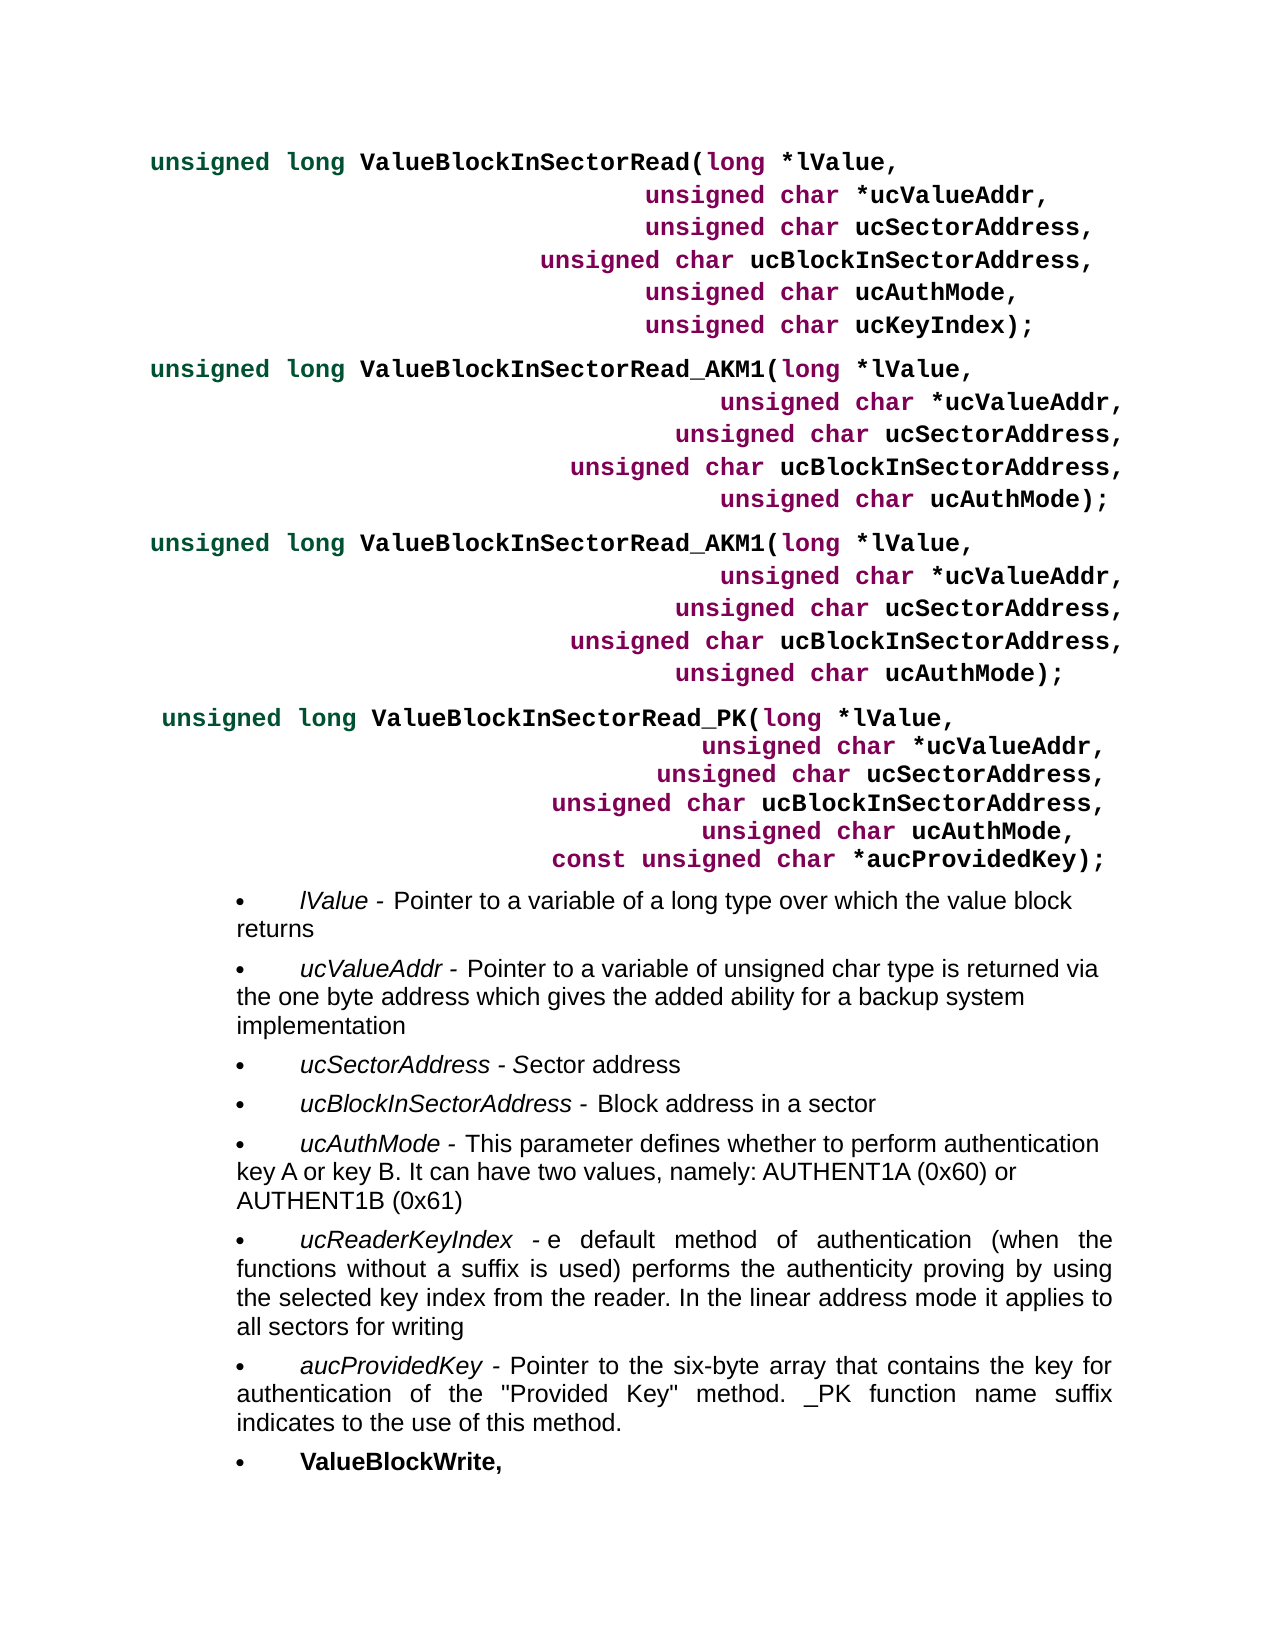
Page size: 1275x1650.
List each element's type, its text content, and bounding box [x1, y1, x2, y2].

text unsigned long ValueBlockInSectorRead(long *lValue, unsigned char *ucValueAddr, unsigned char ucSectorAddress, unsigned char ucBlockInSectorAddress, unsigned char ucAuthMode, unsigned char ucKeyIndex); [150, 150, 1125, 341]
list ucReaderKeyIndex - e default method of authentication (when the functions without a suffix is used) performs the authenticity proving by using the selected key index from the reader. In the linear address mode it applies to all sectors for writing [236, 1225, 1114, 1340]
list ValueBlockWrite, [236, 1447, 1114, 1476]
list aucProvidedKey - Pointer to the six-byte array that contains the key for authentication of the "Provided Key" method. _PK function name suffix indicates to the use of this method. [236, 1351, 1114, 1437]
list ucSectorAddress - Sector address [236, 1050, 1114, 1079]
list ucAuthMode - This parameter defines whether to perform authentication key A or key B. It can have two values, namely: AUTHENT1A (0x60) or AUTHENT1B (0x61) [236, 1129, 1114, 1215]
list lValue - Pointer to a variable of a long type over which the value block returns [236, 886, 1114, 943]
list ucBlockInSectorAddress - Block address in a sector [236, 1089, 1114, 1118]
text unsigned long ValueBlockInSectorRead_AKM1(long *lValue, unsigned char *ucValueAddr, unsigned char ucSectorAddress, unsigned char ucBlockInSectorAddress, unsigned char ucAuthMode); [150, 531, 1125, 689]
text unsigned long ValueBlockInSectorRead_PK(long *lValue, unsigned char *ucValueAddr, unsigned char ucSectorAddress, unsigned char ucBlockInSectorAddress, unsigned char ucAuthMode, const unsigned char *aucProvidedKey); [161, 705, 1114, 875]
list ucValueAddr - Pointer to a variable of unsigned char type is returned via the one byte address which gives the added ability for a backup system implementation [236, 954, 1114, 1040]
text unsigned long ValueBlockInSectorRead_AKM1(long *lValue, unsigned char *ucValueAddr, unsigned char ucSectorAddress, unsigned char ucBlockInSectorAddress, unsigned char ucAuthMode); [150, 357, 1125, 515]
